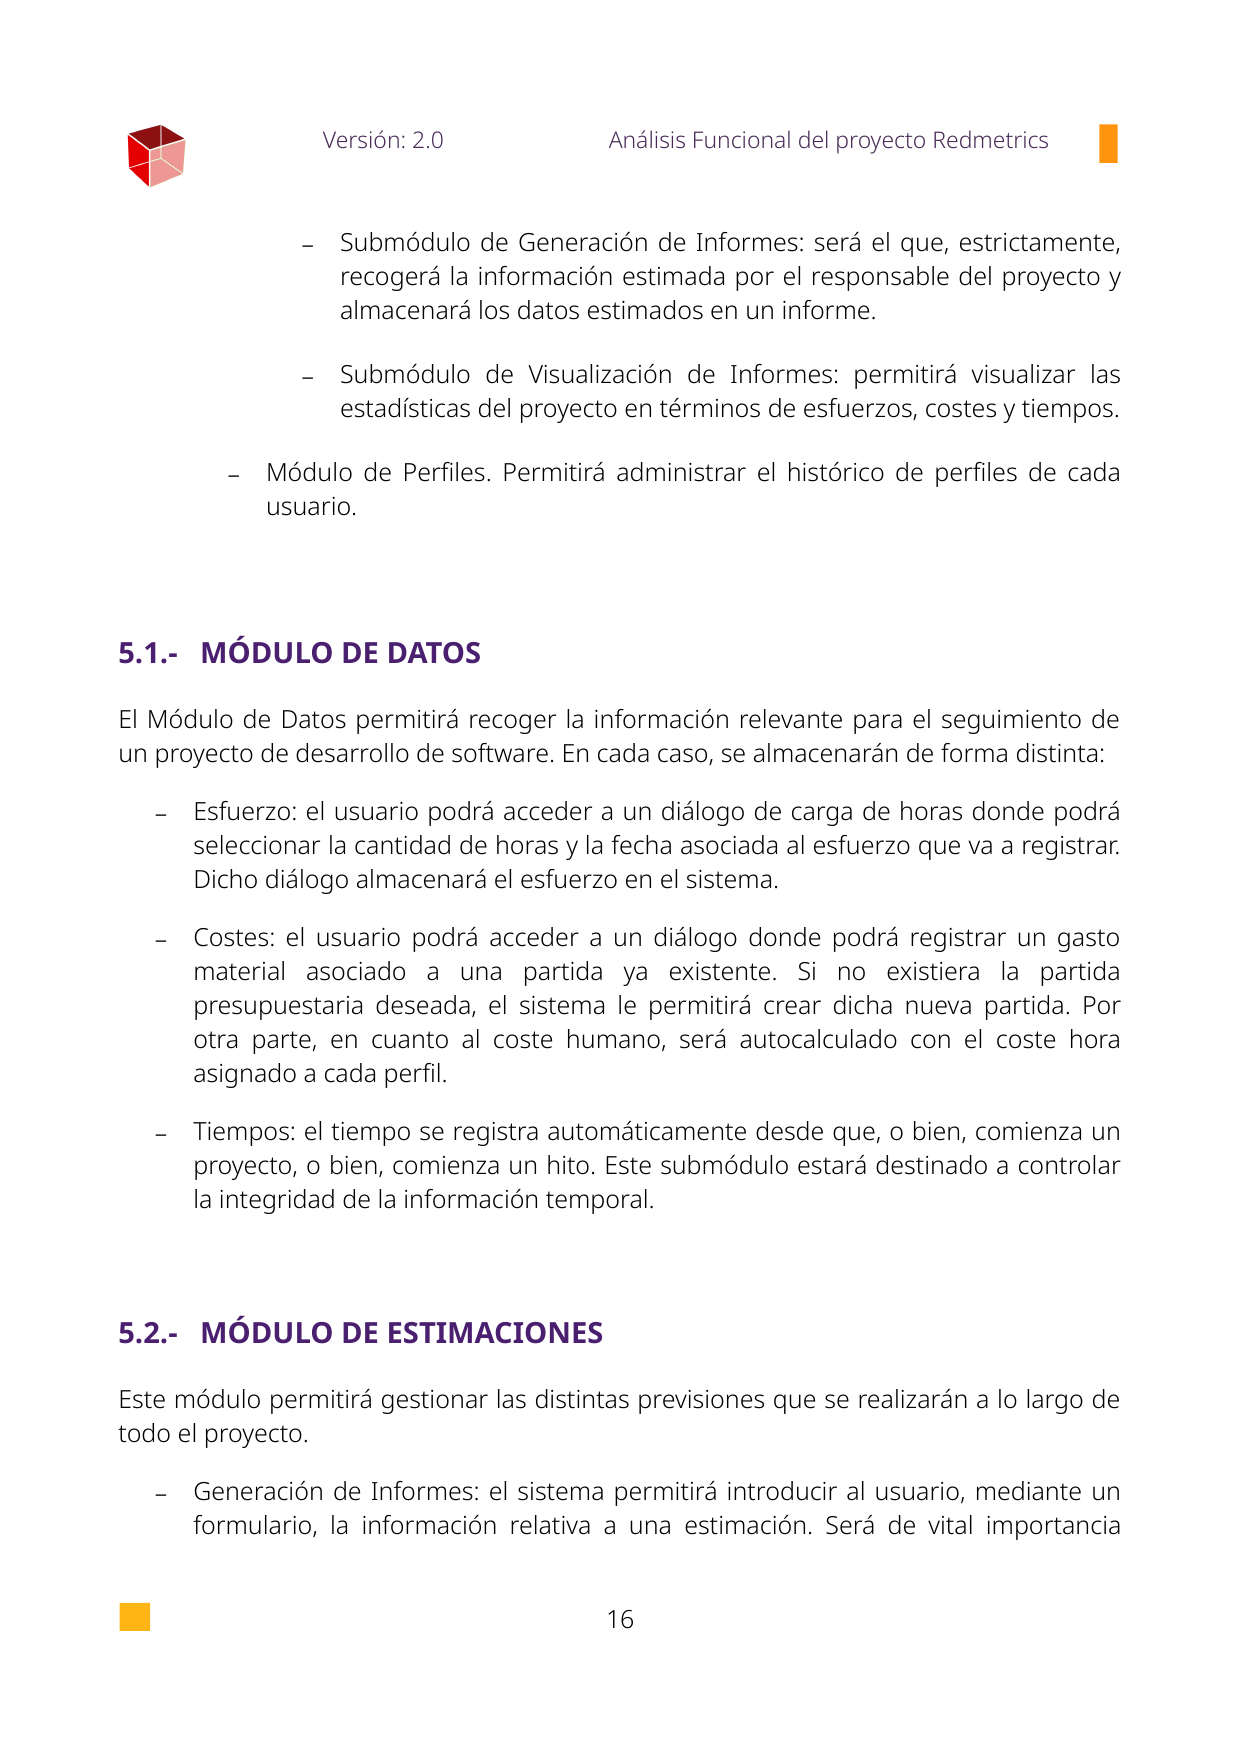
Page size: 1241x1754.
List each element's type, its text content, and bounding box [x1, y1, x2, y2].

list Costes: el usuario podrá acceder a un diálogo donde podrá registrar un gasto material asociado a una partida ya existente. Si no existiera la partida presupuestaria deseada, el sistema le permitirá crear dicha nueva partida. Por otra parte, en cuanto al coste humano, será autocalculado con el coste hora asignado a cada perfil. [156, 919, 1122, 1090]
list Generación de Informes: el sistema permitirá introducir al usuario, mediante un formulario, la información relativa a una estimación. Será de vital importancia [156, 1473, 1122, 1542]
list Submódulo de Generación de Informes: será el que, estrictamente, recogerá la información estimada por el responsable del proyecto y almacenará los datos estimados en un informe. [302, 225, 1122, 327]
list Esfuerzo: el usuario podrá acceder a un diálogo de carga de horas donde podrá seleccionar la cantidad de horas y la fecha asociada al esfuerzo que va a registrar. Dicho diálogo almacenará el esfuerzo en el sistema. [156, 794, 1122, 896]
subtitle Módulo de Estimaciones [118, 1312, 1122, 1352]
list Módulo de Perfiles. Permitirá administrar el histórico de perfiles de cada usuario. [228, 455, 1122, 523]
list Submódulo de Visualización de Informes: permitirá visualizar las estadísticas del proyecto en términos de esfuerzos, costes y tiempos. [302, 357, 1122, 425]
picture [123, 123, 189, 189]
text El Módulo de Datos permitirá recoger la información relevante para el seguimiento de un proyecto de desarrollo de software. En cada caso, se almacenarán de forma distinta: [118, 702, 1122, 770]
text Este módulo permitirá gestionar las distintas previsiones que se realizarán a lo largo de todo el proyecto. [118, 1382, 1122, 1450]
subtitle Módulo de Datos [118, 632, 1122, 672]
list Tiempos: el tiempo se registra automáticamente desde que, o bien, comienza un proyecto, o bien, comienza un hito. Este submódulo estará destinado a controlar la integridad de la información temporal. [156, 1113, 1122, 1216]
